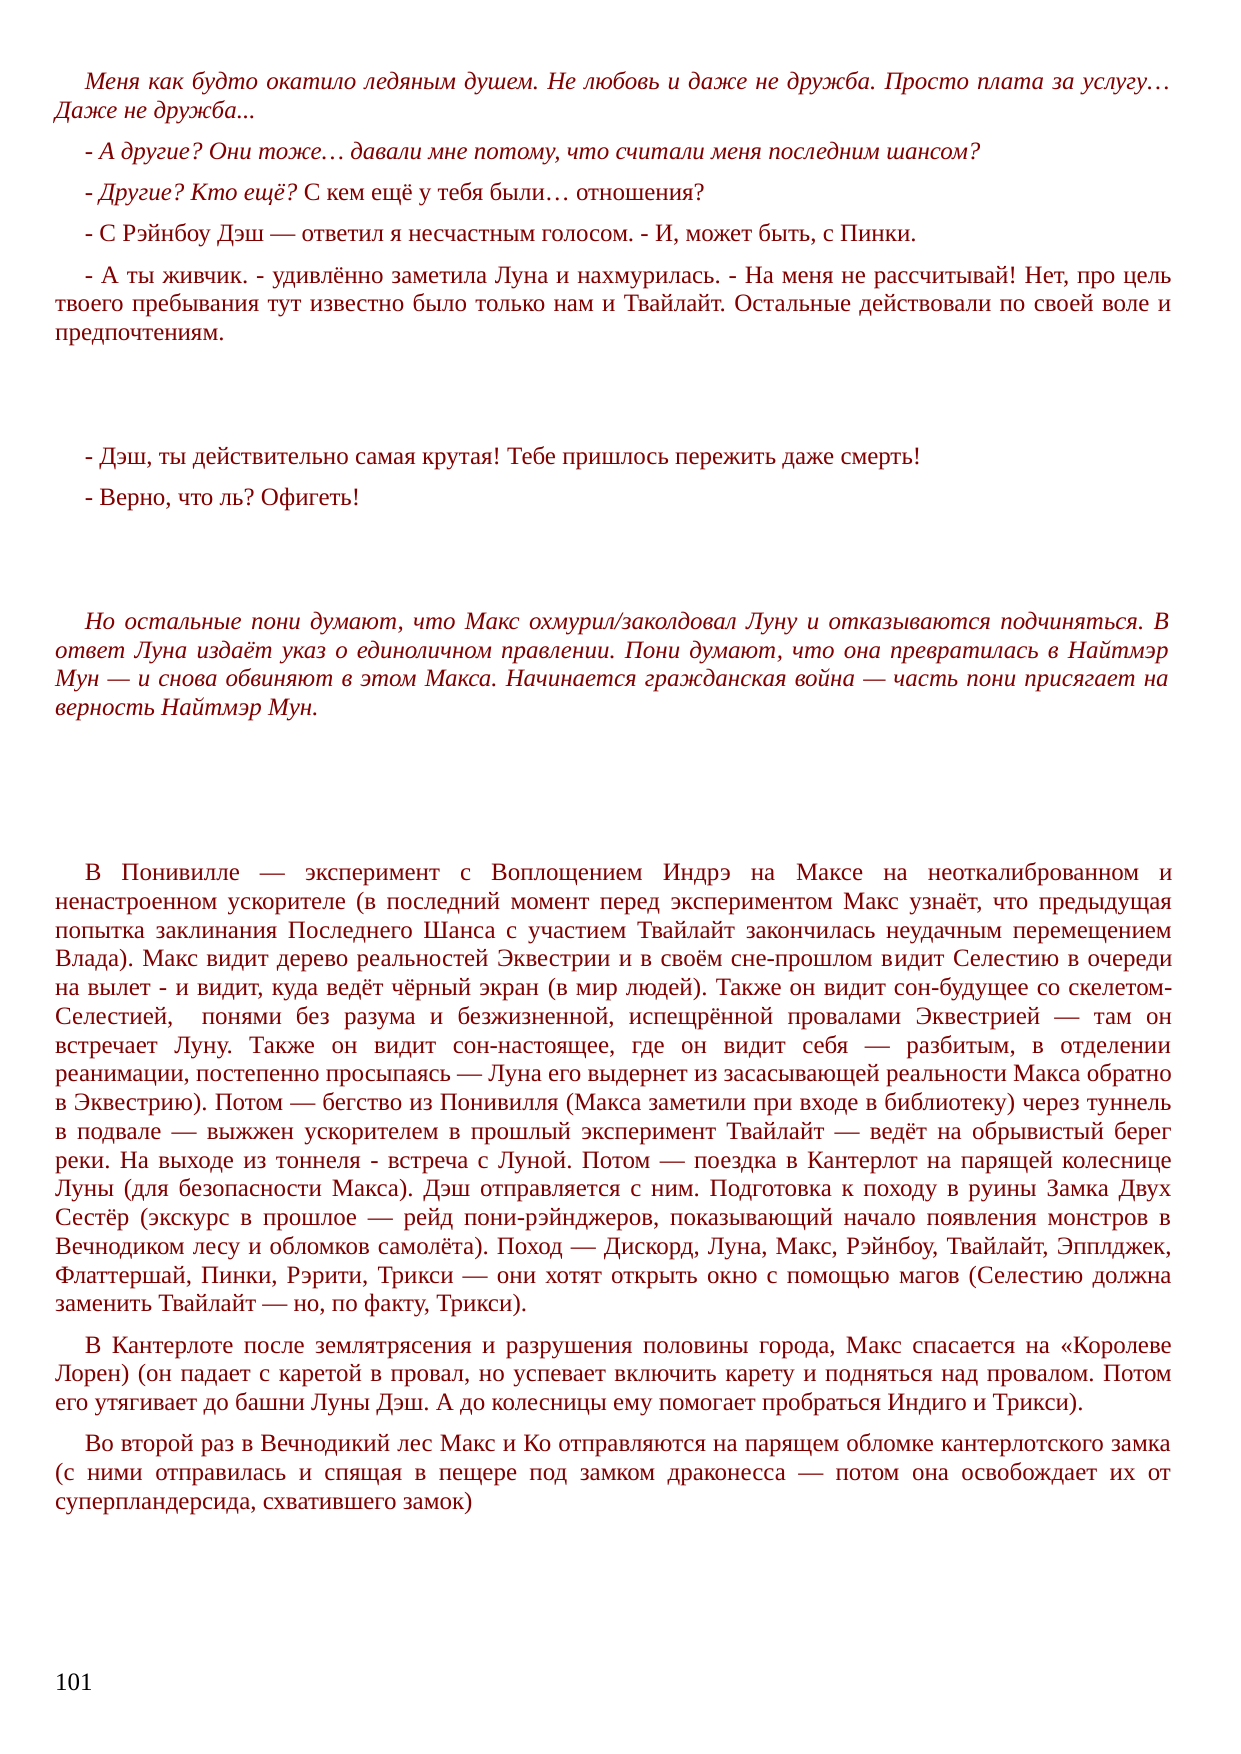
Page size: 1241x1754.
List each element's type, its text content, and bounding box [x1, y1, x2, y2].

text - Дэш, ты действительно самая крутая! Тебе пришлось пережить даже смерть! [55, 441, 1173, 470]
text - А другие? Они тоже… давали мне потому, что считали меня последним шансом? [55, 136, 1173, 165]
text - Другие? Кто ещё? С кем ещё у тебя были… отношения? [55, 177, 1173, 206]
text В Кантерлоте после землятрясения и разрушения половины города, Макс спасается на «Королеве Лорен) (он падает с каретой в провал, но успевает включить карету и подняться над провалом. Потом его утягивает до башни Луны Дэш. А до колесницы ему помогает пробраться Индиго и Трикси). [55, 1330, 1173, 1416]
text - С Рэйнбоу Дэш — ответил я несчастным голосом. - И, может быть, с Пинки. [55, 218, 1173, 247]
text Но остальные пони думают, что Макс охмурил/заколдовал Луну и отказываются подчиняться. В ответ Луна издаёт указ о единоличном правлении. Пони думают, что она превратилась в Найтмэр Мун — и снова обвиняют в этом Макса. Начинается гражданская война — часть пони присягает на верность Найтмэр Мун. [55, 606, 1173, 721]
text В Понивилле — эксперимент с Воплощением Индрэ на Максе на неоткалиброванном и ненастроенном ускорителе (в последний момент перед экспериментом Макс узнаёт, что предыдущая попытка заклинания Последнего Шанса с участием Твайлайт закончилась неудачным перемещением Влада). Макс видит дерево реальностей Эквестрии и в своём сне-прошлом видит Селестию в очереди на вылет - и видит, куда ведёт чёрный экран (в мир людей). Также он видит сон-будущее со скелетом-Селестией, понями без разума и безжизненной, испещрённой провалами Эквестрией — там он встречает Луну. Также он видит сон-настоящее, где он видит себя — разбитым, в отделении реанимации, постепенно просыпаясь — Луна его выдернет из засасывающей реальности Макса обратно в Эквестрию). Потом — бегство из Понивилля (Макса заметили при входе в библиотеку) через туннель в подвале — выжжен ускорителем в прошлый эксперимент Твайлайт — ведёт на обрывистый берег реки. На выходе из тоннеля - встреча с Луной. Потом — поездка в Кантерлот на парящей колеснице Луны (для безопасности Макса). Дэш отправляется с ним. Подготовка к походу в руины Замка Двух Сестёр (экскурс в прошлое — рейд пони-рэйнджеров, показывающий начало появления монстров в Вечнодиком лесу и обломков самолёта). Поход — Дискорд, Луна, Макс, Рэйнбоу, Твайлайт, Эпплджек, Флаттершай, Пинки, Рэрити, Трикси — они хотят открыть окно с помощью магов (Селестию должна заменить Твайлайт — но, по факту, Трикси). [55, 857, 1173, 1317]
text Во второй раз в Вечнодикий лес Макс и Ко отправляются на парящем обломке кантерлотского замка (с ними отправилась и спящая в пещере под замком драконесса — потом она освобождает их от суперпландерсида, схватившего замок) [55, 1428, 1173, 1515]
text - А ты живчик. - удивлённо заметила Луна и нахмурилась. - На меня не рассчитывай! Нет, про цель твоего пребывания тут известно было только нам и Твайлайт. Остальные действовали по своей воле и предпочтениям. [55, 260, 1173, 346]
text Меня как будто окатило ледяным душем. Не любовь и даже не дружба. Просто плата за услугу… Даже не дружба... [55, 66, 1173, 123]
text - Верно, что ль? Офигеть! [55, 482, 1173, 511]
